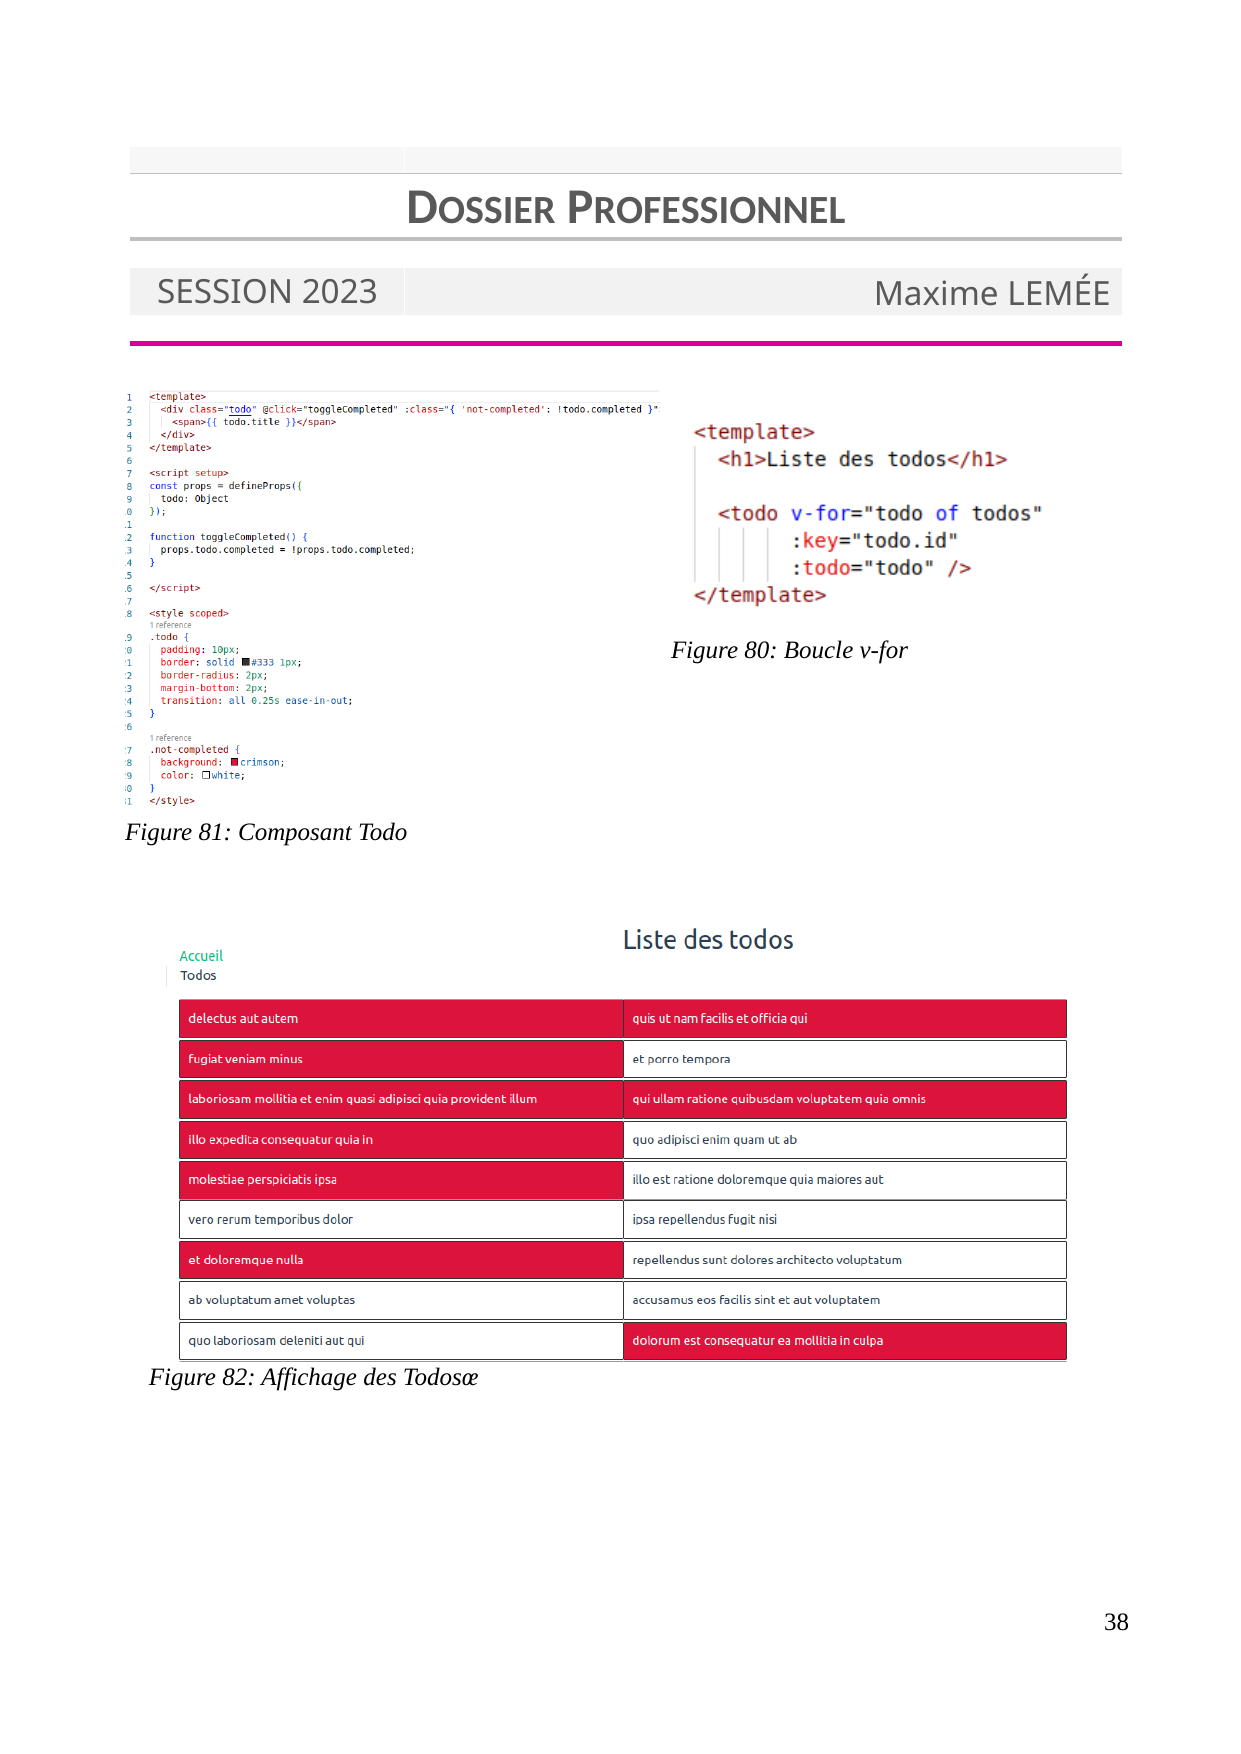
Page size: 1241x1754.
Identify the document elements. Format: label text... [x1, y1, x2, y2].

text Figure 82: Affichage des Todosœ [149, 1362, 1099, 1390]
picture [125, 388, 660, 817]
picture [670, 392, 1106, 635]
picture [148, 925, 1100, 1362]
text Figure 80: Boucle v-for [671, 635, 1106, 663]
text Figure 81: Composant Todo [125, 817, 659, 845]
